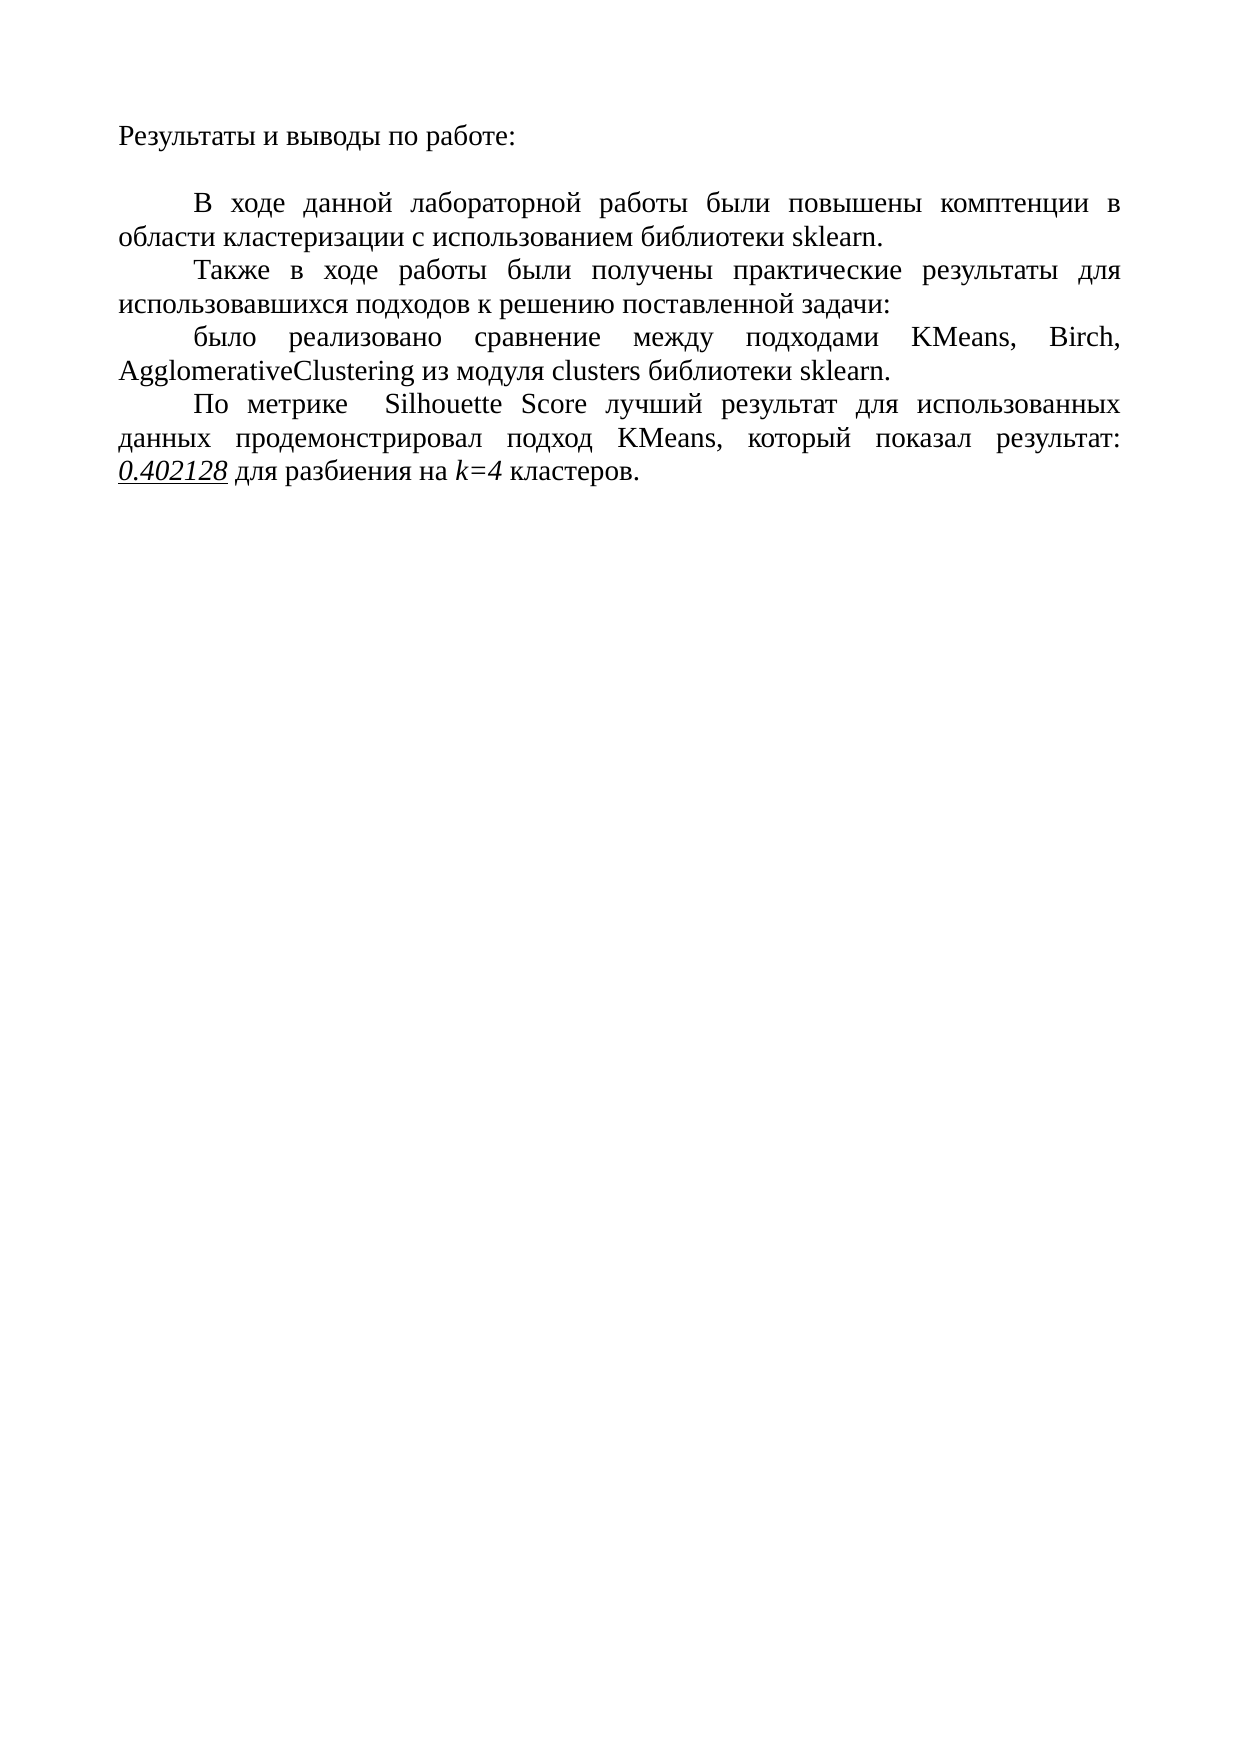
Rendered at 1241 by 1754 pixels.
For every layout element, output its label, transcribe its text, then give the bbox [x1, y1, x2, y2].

text Также в ходе работы были получены практические результаты для использовавшихся подходов к решению поставленной задачи: [118, 252, 1122, 319]
text По метрике Silhouette Score лучший результат для использованных данных продемонстрировал подход KMeans, который показал результат: 0.402128 для разбиения на k=4 кластеров. [118, 386, 1122, 487]
text было реализовано сравнение между подходами KMeans, Birch, AgglomerativeClustering из модуля clusters библиотеки sklearn. [118, 319, 1122, 386]
text В ходе данной лабораторной работы были повышены комптенции в области кластеризации с использованием библиотеки sklearn. [118, 185, 1122, 252]
text Результаты и выводы по работе: [118, 118, 1122, 152]
